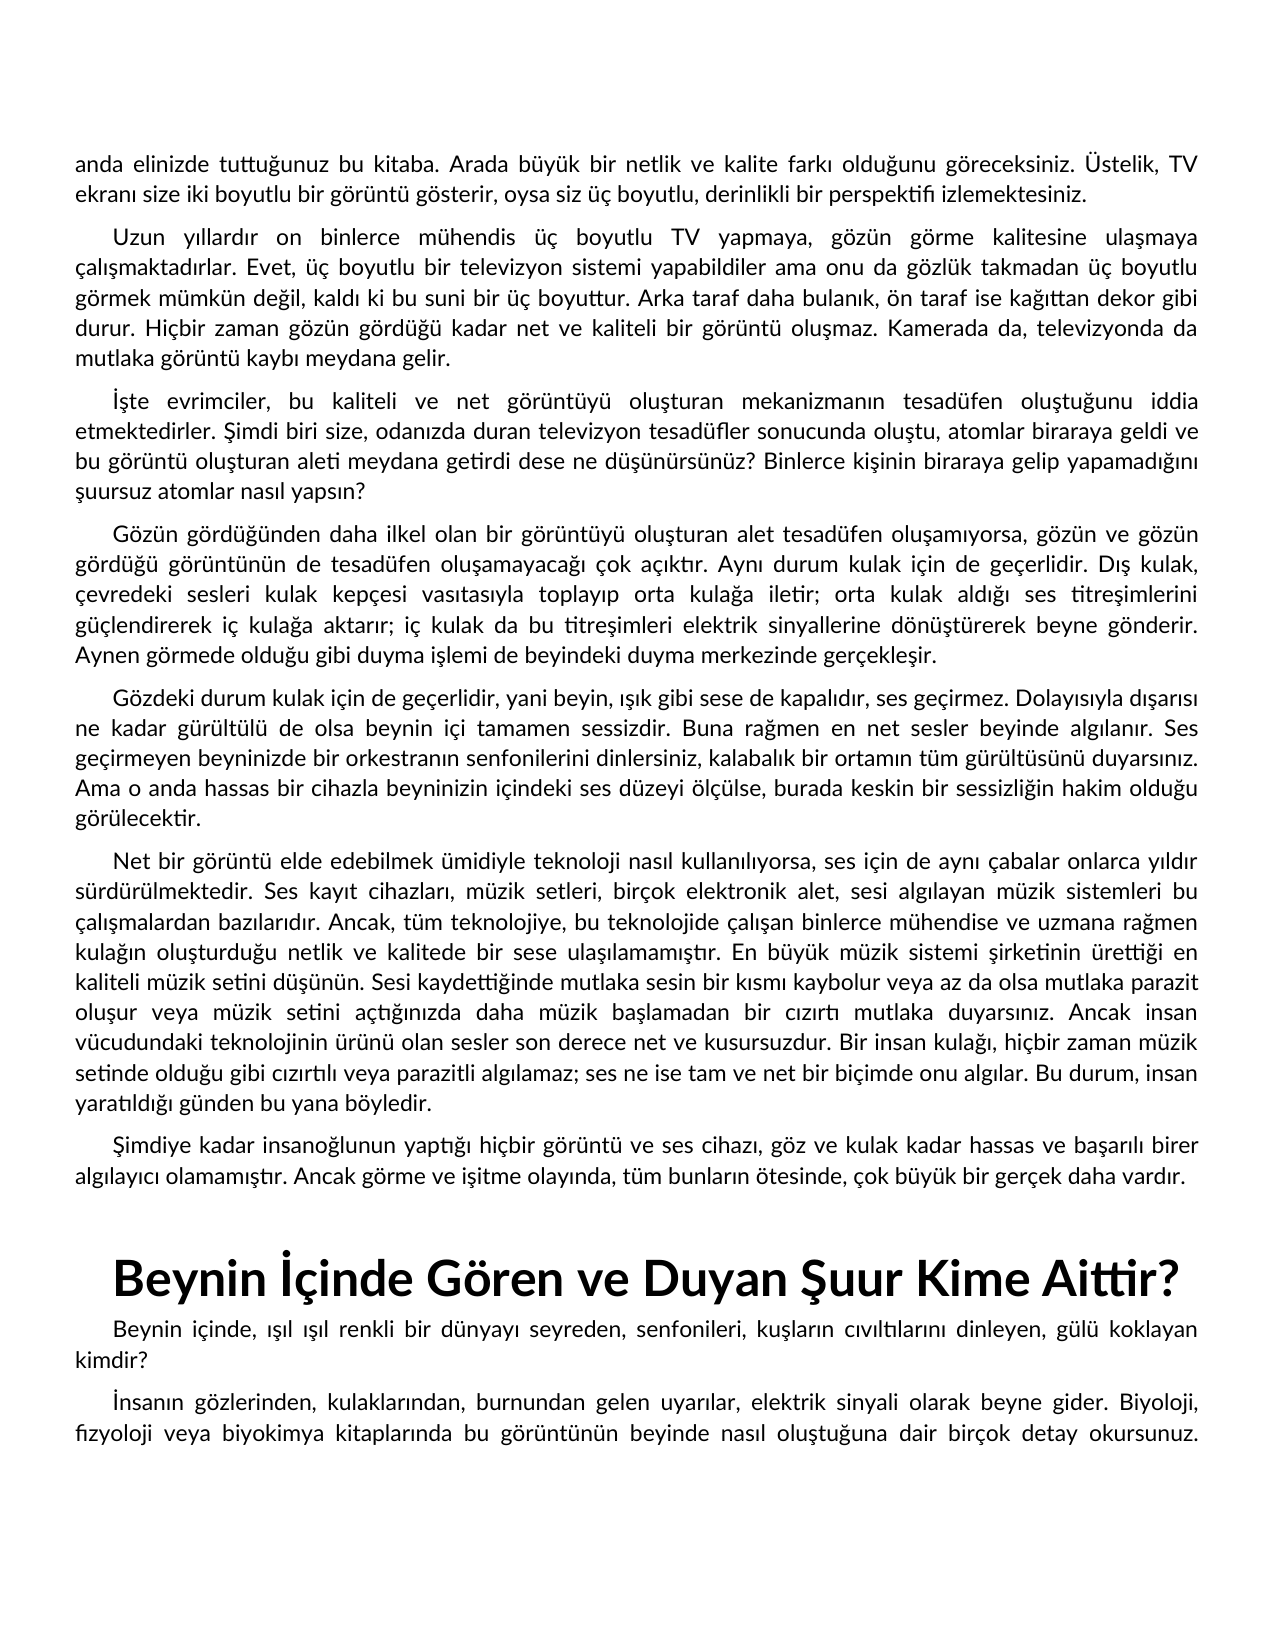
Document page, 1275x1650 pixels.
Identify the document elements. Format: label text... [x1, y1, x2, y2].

text Uzun yıllardır on binlerce mühendis üç boyutlu TV yapmaya, gözün görme kalitesine ulaşmaya çalışmaktadırlar. Evet, üç boyutlu bir televizyon sistemi yapabildiler ama onu da gözlük takmadan üç boyutlu görmek mümkün değil, kaldı ki bu suni bir üç boyuttur. Arka taraf daha bulanık, ön taraf ise kağıttan dekor gibi durur. Hiçbir zaman gözün gördüğü kadar net ve kaliteli bir görüntü oluşmaz. Kamerada da, televizyonda da mutlaka görüntü kaybı meydana gelir. [75, 223, 1200, 371]
text Şimdiye kadar insanoğlunun yaptığı hiçbir görüntü ve ses cihazı, göz ve kulak kadar hassas ve başarılı birer algılayıcı olamamıştır. Ancak görme ve işitme olayında, tüm bunların ötesinde, çok büyük bir gerçek daha vardır. [75, 1131, 1200, 1189]
text Gözdeki durum kulak için de geçerlidir, yani beyin, ışık gibi sese de kapalıdır, ses geçirmez. Dolayısıyla dışarısı ne kadar gürültülü de olsa beynin içi tamamen sessizdir. Buna rağmen en net sesler beyinde algılanır. Ses geçirmeyen beyninizde bir orkestranın senfonilerini dinlersiniz, kalabalık bir ortamın tüm gürültüsünü duyarsınız. Ama o anda hassas bir cihazla beyninizin içindeki ses düzeyi ölçülse, burada keskin bir sessizliğin hakim olduğu görülecektir. [75, 683, 1200, 832]
text Gözün gördüğünden daha ilkel olan bir görüntüyü oluşturan alet tesadüfen oluşamıyorsa, gözün ve gözün gördüğü görüntünün de tesadüfen oluşamayacağı çok açıktır. Aynı durum kulak için de geçerlidir. Dış kulak, çevredeki sesleri kulak kepçesi vasıtasıyla toplayıp orta kulağa iletir; orta kulak aldığı ses titreşimlerini güçlendirerek iç kulağa aktarır; iç kulak da bu titreşimleri elektrik sinyallerine dönüştürerek beyne gönderir. Aynen görmede olduğu gibi duyma işlemi de beyindeki duyma merkezinde gerçekleşir. [75, 520, 1200, 668]
text İşte evrimciler, bu kaliteli ve net görüntüyü oluşturan mekanizmanın tesadüfen oluştuğunu iddia etmektedirler. Şimdi biri size, odanızda duran televizyon tesadüfler sonucunda oluştu, atomlar biraraya geldi ve bu görüntü oluşturan aleti meydana getirdi dese ne düşünürsünüz? Binlerce kişinin biraraya gelip yapamadığını şuursuz atomlar nasıl yapsın? [75, 386, 1200, 504]
text Beynin içinde, ışıl ışıl renkli bir dünyayı seyreden, senfonileri, kuşların cıvıltılarını dinleyen, gülü koklayan kimdir? [75, 1315, 1200, 1373]
text Net bir görüntü elde edebilmek ümidiyle teknoloji nasıl kullanılıyorsa, ses için de aynı çabalar onlarca yıldır sürdürülmektedir. Ses kayıt cihazları, müzik setleri, birçok elektronik alet, sesi algılayan müzik sistemleri bu çalışmalardan bazılarıdır. Ancak, tüm teknolojiye, bu teknolojide çalışan binlerce mühendise ve uzmana rağmen kulağın oluşturduğu netlik ve kalitede bir sese ulaşılamamıştır. En büyük müzik sistemi şirketinin ürettiği en kaliteli müzik setini düşünün. Sesi kaydettiğinde mutlaka sesin bir kısmı kaybolur veya az da olsa mutlaka parazit oluşur veya müzik setini açtığınızda daha müzik başlamadan bir cızırtı mutlaka duyarsınız. Ancak insan vücudundaki teknolojinin ürünü olan sesler son derece net ve kusursuzdur. Bir insan kulağı, hiçbir zaman müzik setinde olduğu gibi cızırtılı veya parazitli algılamaz; ses ne ise tam ve net bir biçimde onu algılar. Bu durum, insan yaratıldığı günden bu yana böyledir. [75, 847, 1200, 1116]
text İnsanın gözlerinden, kulaklarından, burnundan gelen uyarılar, elektrik sinyali olarak beyne gider. Biyoloji, fizyoloji veya biyokimya kitaplarında bu görüntünün beyinde nasıl oluştuğuna dair birçok detay okursunuz. [75, 1388, 1200, 1446]
text anda elinizde tuttuğunuz bu kitaba. Arada büyük bir netlik ve kalite farkı olduğunu göreceksiniz. Üstelik, TV ekranı size iki boyutlu bir görüntü gösterir, oysa siz üç boyutlu, derinlikli bir perspektifi izlemektesiniz. [75, 150, 1200, 208]
subtitle Beynin İçinde Gören ve Duyan Şuur Kime Aittir? [112, 1247, 1200, 1307]
